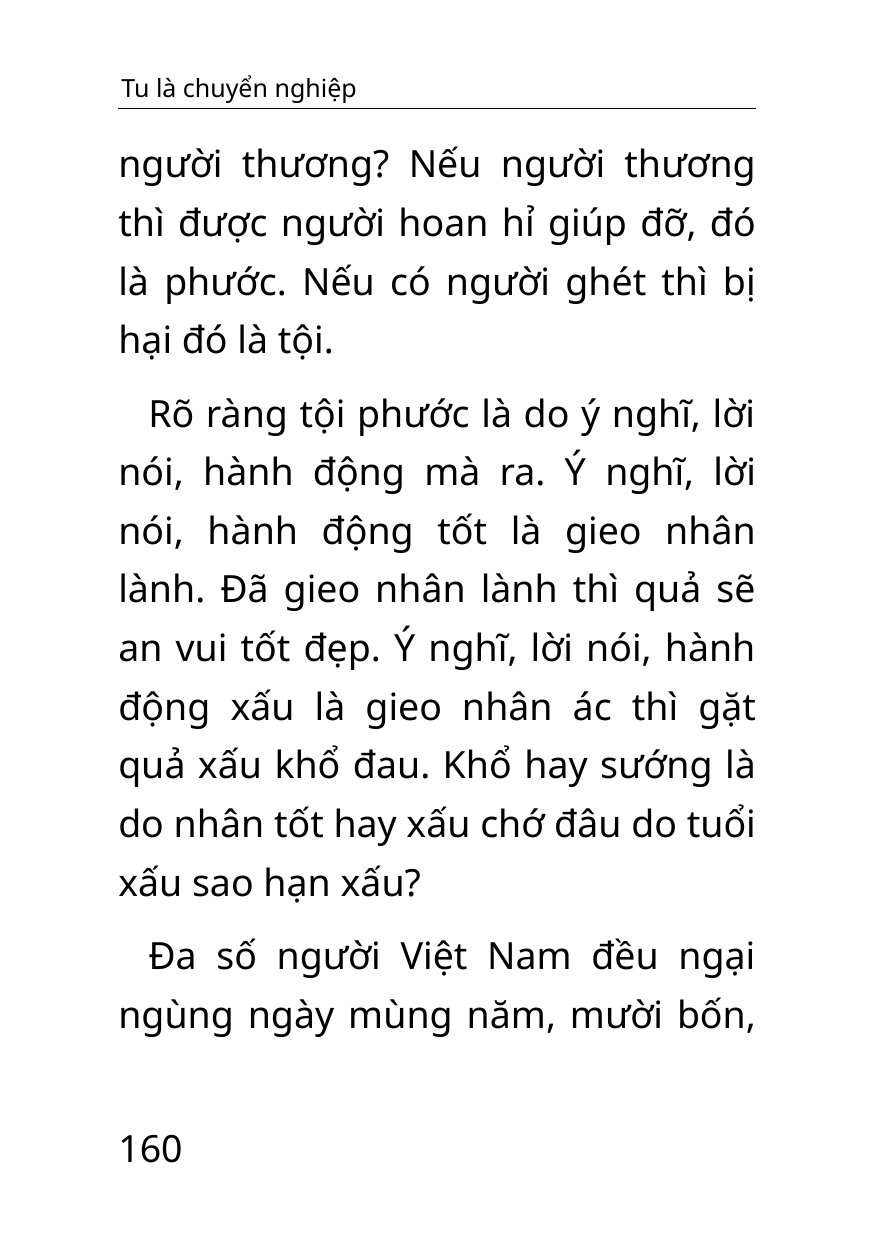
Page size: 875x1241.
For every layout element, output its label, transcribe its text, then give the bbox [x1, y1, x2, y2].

text Đa số người Việt Nam đều ngại ngùng ngày mùng năm, mười bốn, [118, 929, 756, 1039]
text người thương? Nếu người thương thì được người hoan hỉ giúp đỡ, đó là phước. Nếu có người ghét thì bị hại đó là tội. [118, 138, 756, 365]
text Rõ ràng tội phước là do ý nghĩ, lời nói, hành động mà ra. Ý nghĩ, lời nói, hành động tốt là gieo nhân lành. Đã gieo nhân lành thì quả sẽ an vui tốt đẹp. Ý nghĩ, lời nói, hành động xấu là gieo nhân ác thì gặt quả xấu khổ đau. Khổ hay sướng là do nhân tốt hay xấu chớ đâu do tuổi xấu sao hạn xấu? [118, 387, 756, 907]
